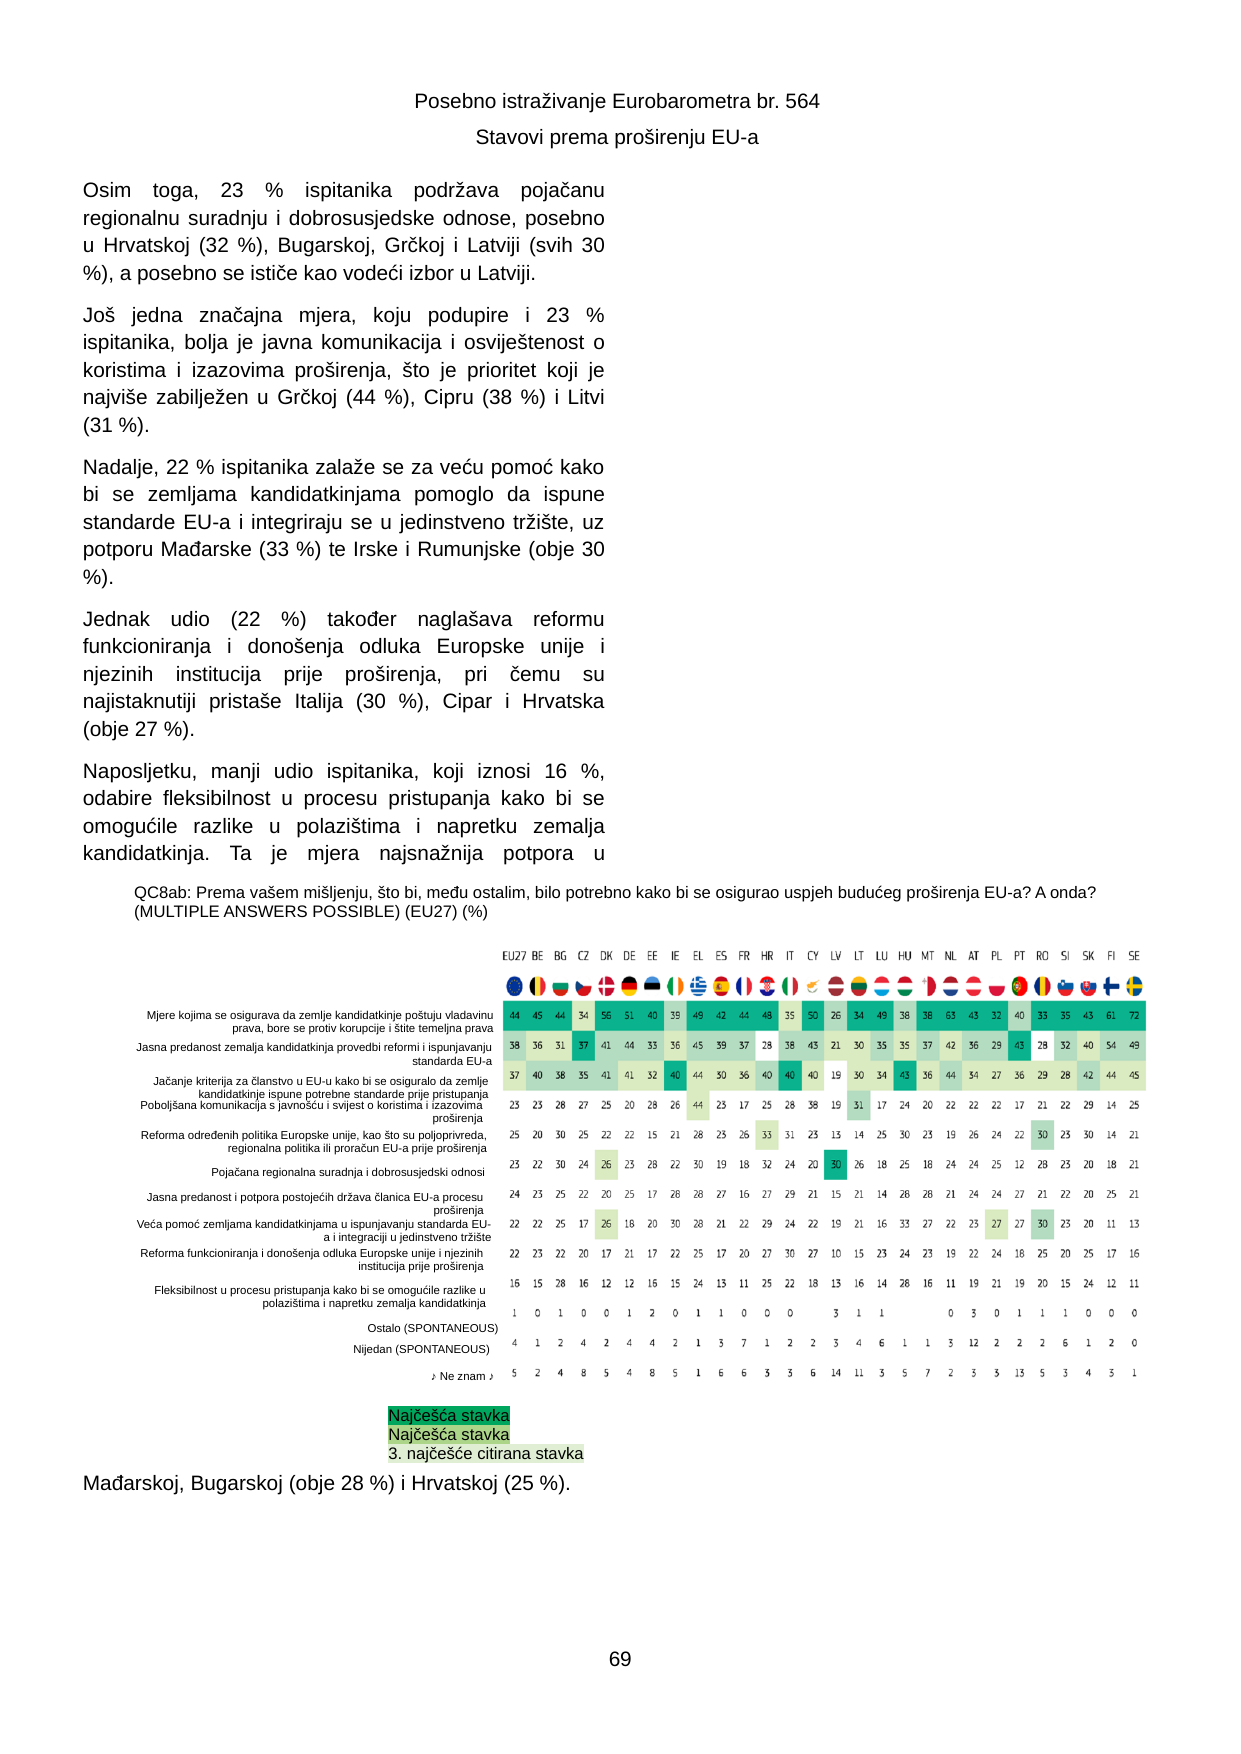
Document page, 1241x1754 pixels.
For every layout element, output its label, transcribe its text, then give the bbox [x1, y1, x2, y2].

text Nadalje, 22 % ispitanika zalaže se za veću pomoć kako bi se zemljama kandidatkinjama pomoglo da ispune standarde EU-a i integriraju se u jedinstveno tržište, uz potporu Mađarske (33 %) te Irske i Rumunjske (obje 30 %). [83, 454, 605, 588]
picture [496, 941, 1153, 1392]
text Još jedna značajna mjera, koju podupire i 23 % ispitanika, bolja je javna komunikacija i osviještenost o koristima i izazovima proširenja, što je prioritet koji je najviše zabilježen u Grčkoj (44 %), Cipru (38 %) i Litvi (31 %). [83, 302, 605, 436]
text Naposljetku, manji udio ispitanika, koji iznosi 16 %, odabire fleksibilnost u procesu pristupanja kako bi se omogućile razlike u polazištima i napretku zemalja kandidatkinja. Ta je mjera najsnažnija potpora u Mađarskoj, Bugarskoj (obje 28 %) i Hrvatskoj (25 %). [83, 759, 605, 1494]
text Osim toga, 23 % ispitanika podržava pojačanu regionalnu suradnju i dobrosusjedske odnose, posebno u Hrvatskoj (32 %), Bugarskoj, Grčkoj i Latviji (svih 30 %), a posebno se ističe kao vodeći izbor u Latviji. [83, 178, 605, 284]
text Jednak udio (22 %) također naglašava reformu funkcioniranja i donošenja odluka Europske unije i njezinih institucija prije proširenja, pri čemu su najistaknutiji pristaše Italija (30 %), Cipar i Hrvatska (obje 27 %). [83, 607, 605, 741]
